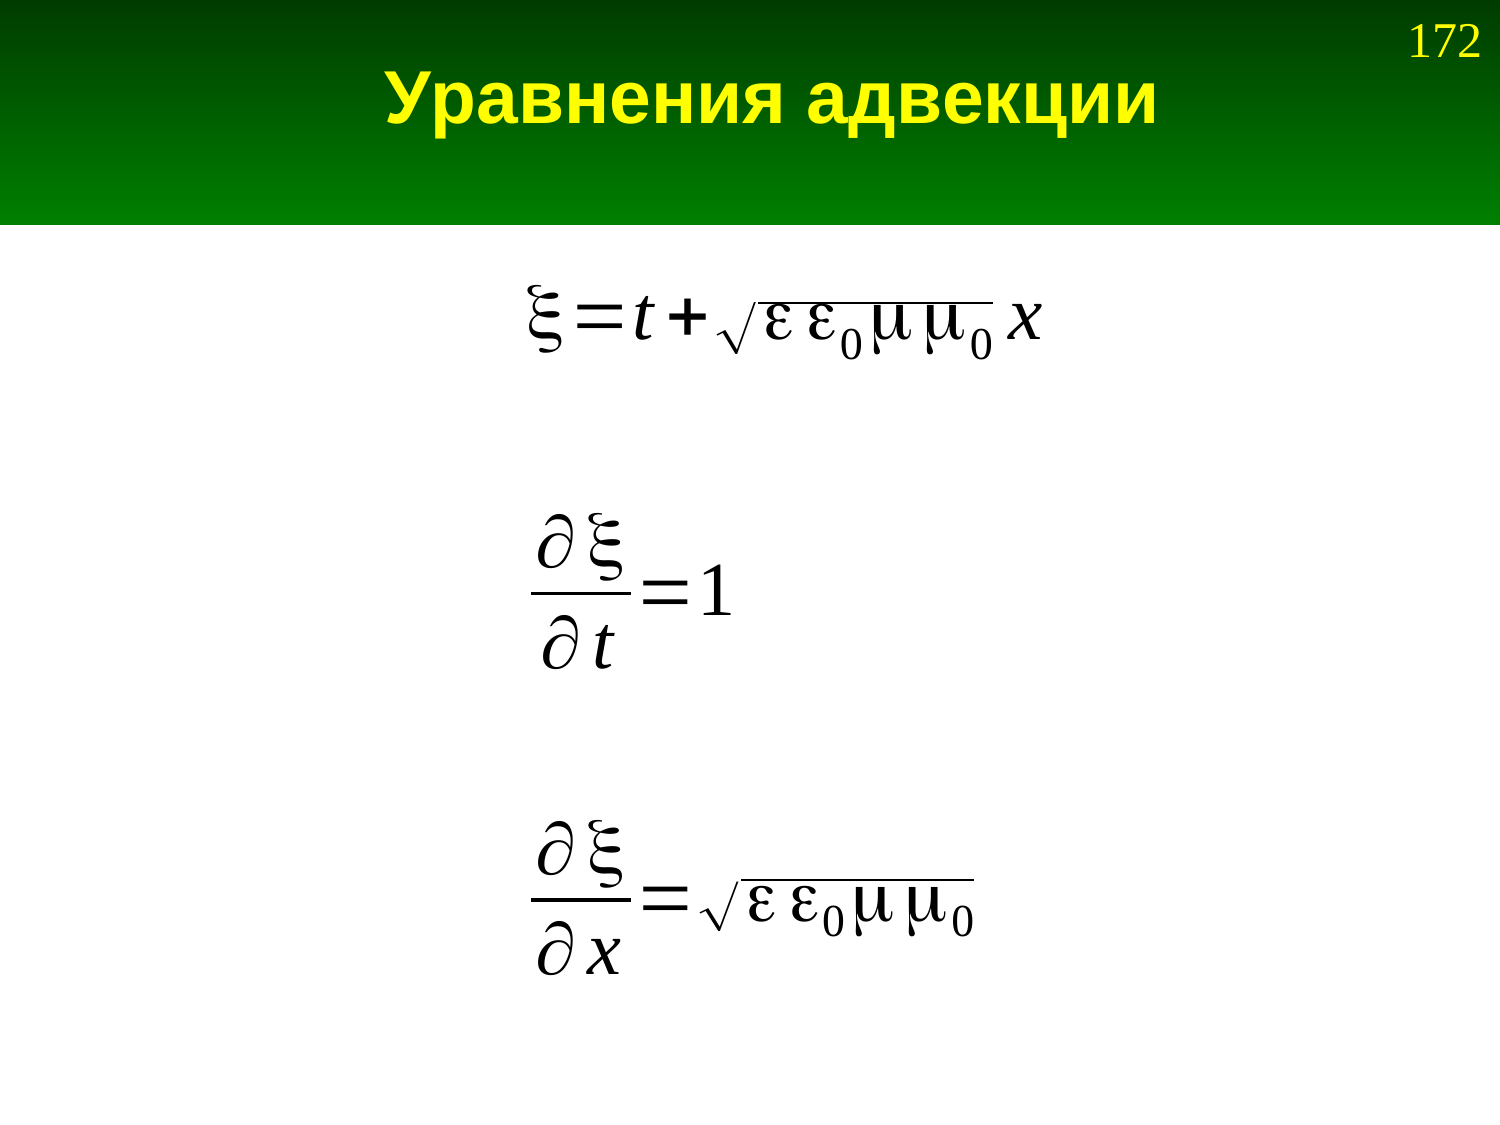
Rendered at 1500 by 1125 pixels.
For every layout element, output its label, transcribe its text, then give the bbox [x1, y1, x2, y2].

chart [506, 273, 1064, 371]
title Уравнения адвекции [123, 0, 1399, 192]
chart [506, 510, 754, 683]
chart [506, 816, 994, 989]
